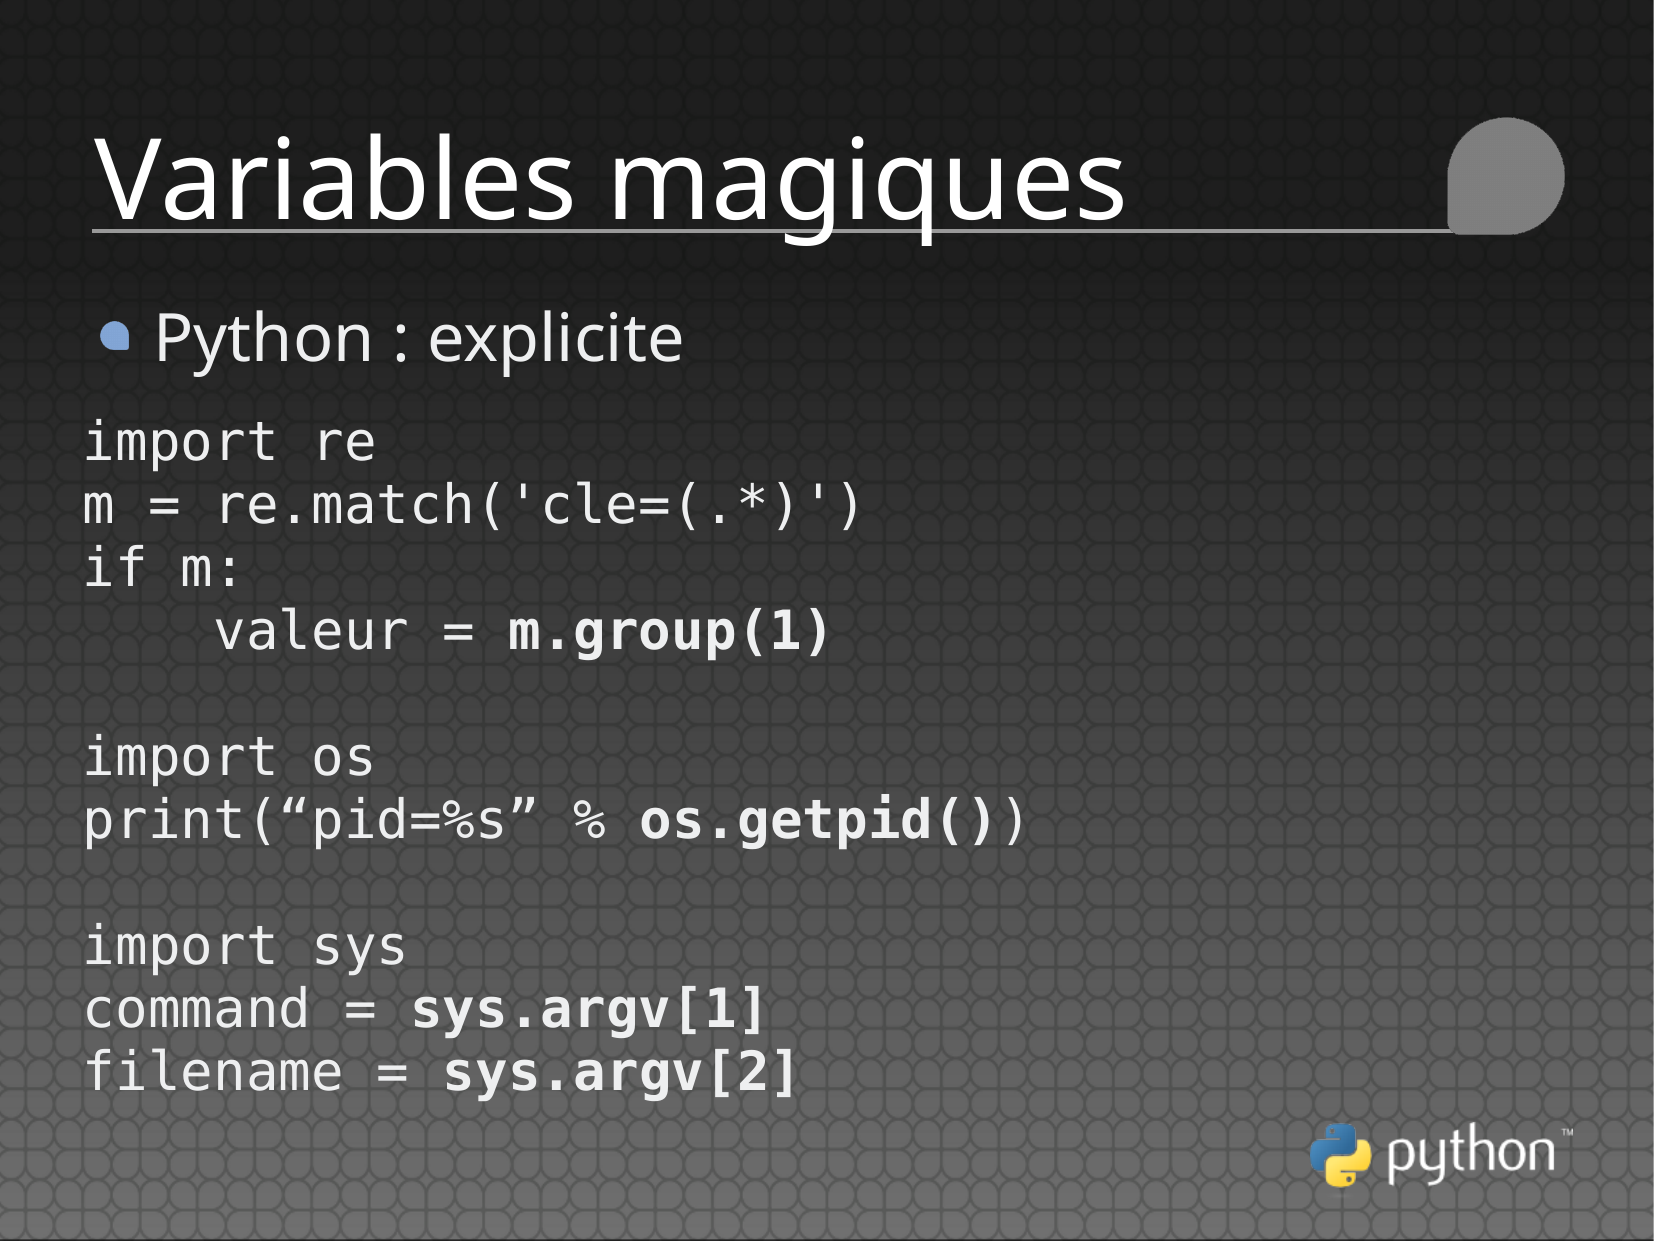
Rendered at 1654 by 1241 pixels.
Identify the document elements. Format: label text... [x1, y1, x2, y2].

title Variables magiques [94, 100, 1426, 251]
picture [0, 0, 1654, 1241]
list Python : explicite import re m = re.match('cle=(.*)') if m: valeur = m.group(1) import os print(“pid=%s” % os.getpid()) import sys command = sys.argv[1] filename = sys.argv[2] [82, 290, 1571, 1094]
